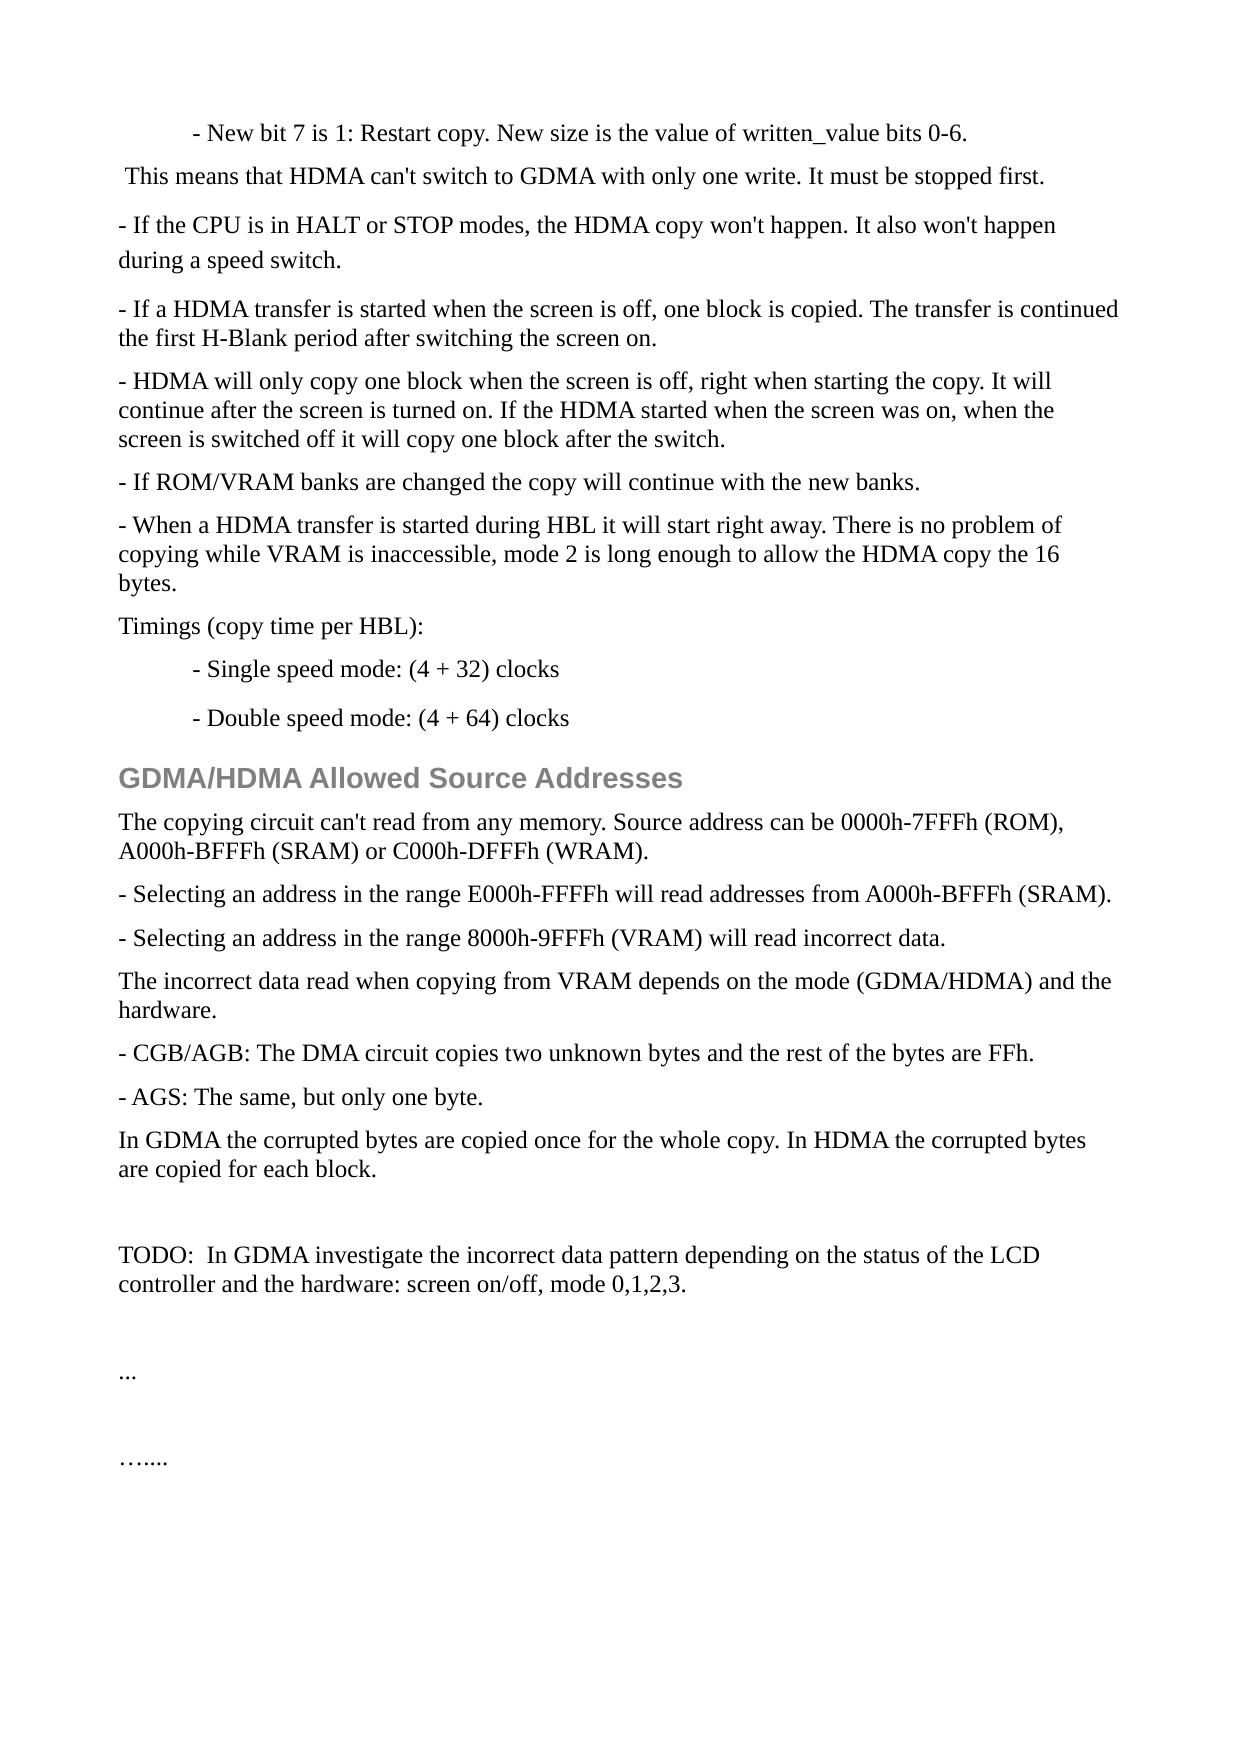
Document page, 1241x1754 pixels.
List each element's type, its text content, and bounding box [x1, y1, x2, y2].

text The copying circuit can't read from any memory. Source address can be 0000h-7FFFh (ROM), A000h-BFFFh (SRAM) or C000h-DFFFh (WRAM). [118, 807, 1122, 865]
text - HDMA will only copy one block when the screen is off, right when starting the copy. It will continue after the screen is turned on. If the HDMA started when the screen was on, when the screen is switched off it will copy one block after the switch. [118, 366, 1122, 452]
text The incorrect data read when copying from VRAM depends on the mode (GDMA/HDMA) and the hardware. [118, 966, 1122, 1024]
text - Selecting an address in the range E000h-FFFFh will read addresses from A000h-BFFFh (SRAM). [118, 879, 1122, 908]
text ….... [118, 1442, 1122, 1471]
text - If ROM/VRAM banks are changed the copy will continue with the new banks. [118, 467, 1122, 496]
text TODO: In GDMA investigate the incorrect data pattern depending on the status of the LCD controller and the hardware: screen on/off, mode 0,1,2,3. [118, 1240, 1122, 1298]
text - Single speed mode: (4 + 32) clocks [118, 654, 1122, 683]
text - When a HDMA transfer is started during HBL it will start right away. There is no problem of copying while VRAM is inaccessible, mode 2 is long enough to allow the HDMA copy the 16 bytes. [118, 510, 1122, 597]
subtitle GDMA/HDMA Allowed Source Addresses [118, 761, 1122, 795]
text - If the CPU is in HALT or STOP modes, the HDMA copy won't happen. It also won't happen during a speed switch. [118, 211, 1122, 274]
text - New bit 7 is 1: Restart copy. New size is the value of written_value bits 0-6. [118, 118, 1122, 147]
text Timings (copy time per HBL): [118, 611, 1122, 640]
text - CGB/AGB: The DMA circuit copies two unknown bytes and the rest of the bytes are FFh. [118, 1038, 1122, 1067]
text - Double speed mode: (4 + 64) clocks [118, 703, 1122, 732]
text - If a HDMA transfer is started when the screen is off, one block is copied. The transfer is continued the first H-Blank period after switching the screen on. [118, 294, 1122, 352]
text In GDMA the corrupted bytes are copied once for the whole copy. In HDMA the corrupted bytes are copied for each block. [118, 1125, 1122, 1182]
text This means that HDMA can't switch to GDMA with only one write. It must be stopped first. [118, 161, 1122, 190]
text - Selecting an address in the range 8000h-9FFFh (VRAM) will read incorrect data. [118, 923, 1122, 952]
text ... [118, 1356, 1122, 1384]
text - AGS: The same, but only one byte. [118, 1082, 1122, 1110]
